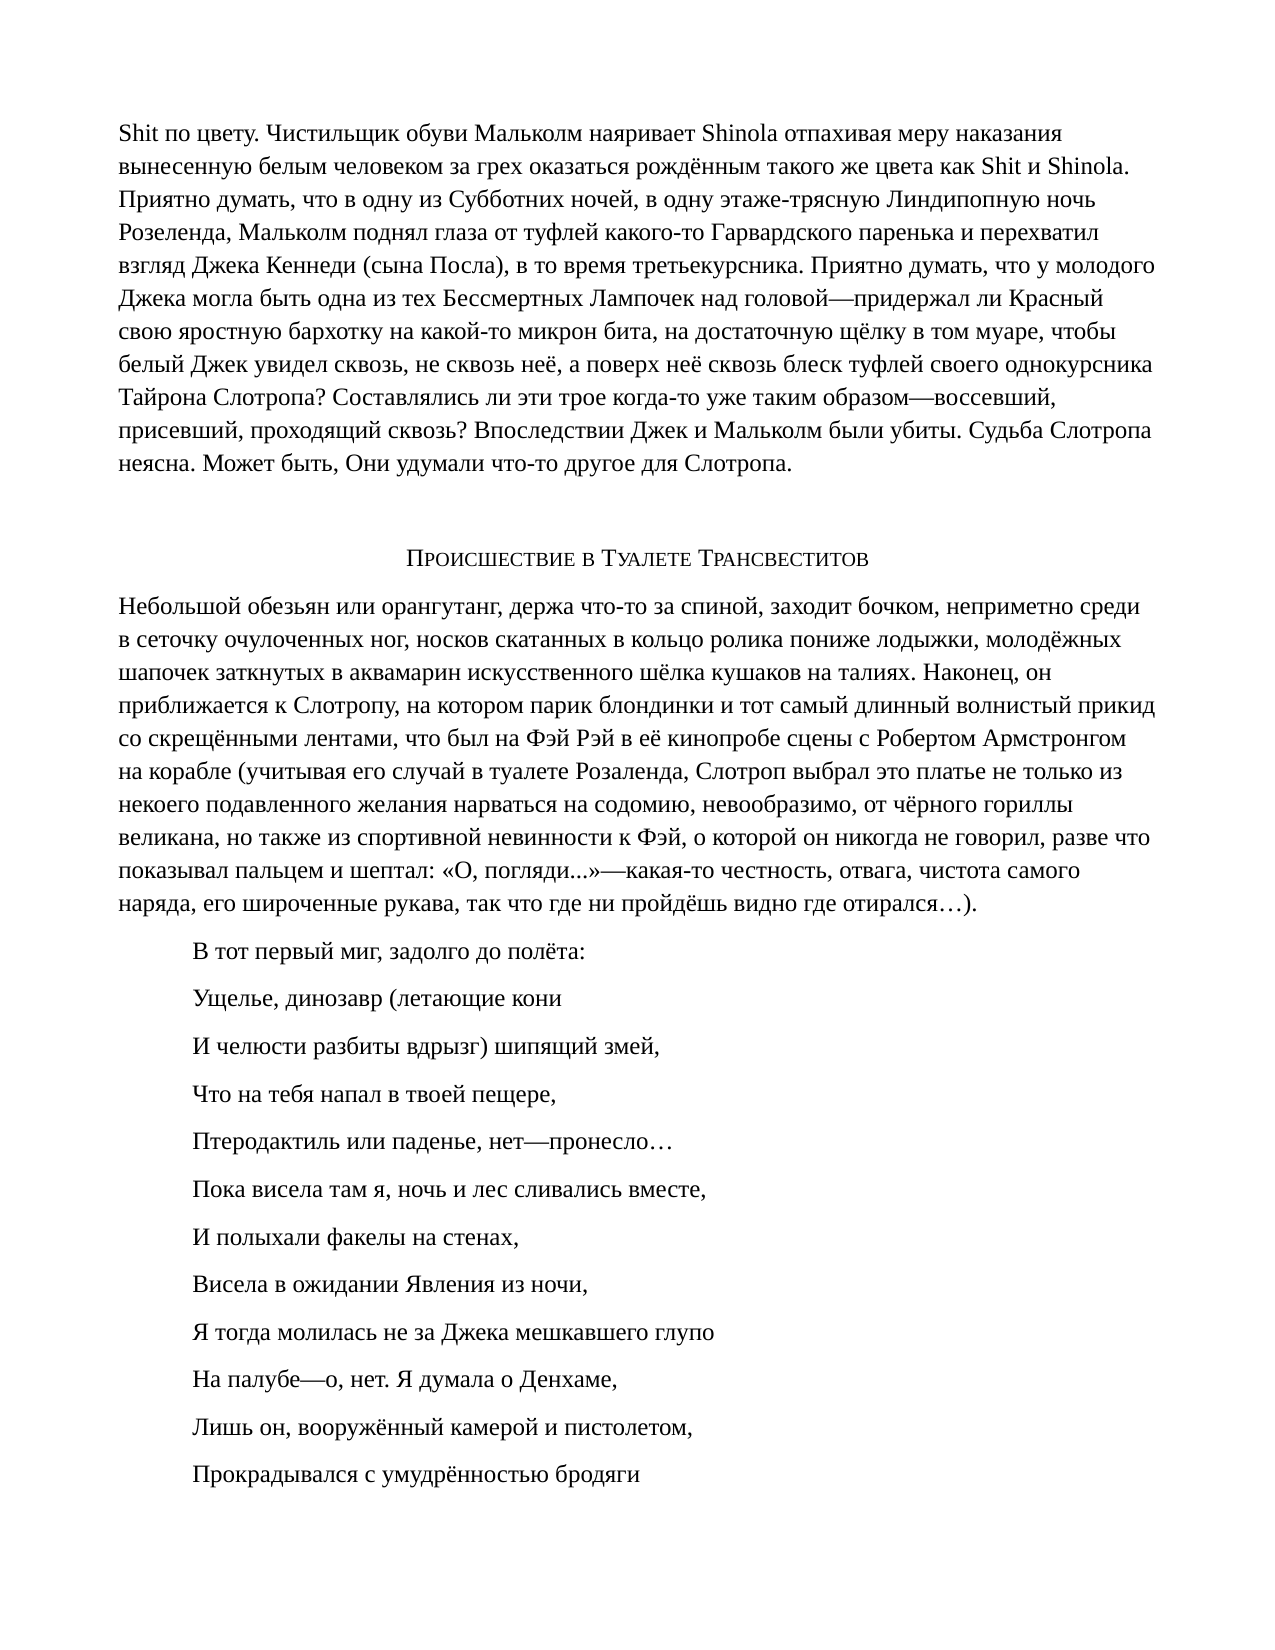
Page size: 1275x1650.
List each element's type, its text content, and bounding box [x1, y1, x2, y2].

text Ущелье, динозавр (летающие кони [192, 983, 1157, 1012]
text Небольшой обезьян или орангутанг, держа что-то за спиной, заходит бочком, неприметно среди в сеточку очулоченных ног, носков скатанных в кольцо ролика пониже лодыжки, молодёжных шапочек заткнутых в аквамарин искусственного шёлка кушаков на талиях. Наконец, он приближается к Слотропу, на котором парик блондинки и тот самый длинный волнистый прикид со скрещёнными лентами, что был на Фэй Рэй в её кинопробе сцены с Робертом Армстронгом на корабле (учитывая его случай в туалете Розаленда, Слотроп выбрал это платье не только из некоего подавленного желания нарваться на содомию, невообразимо, от чёрного гориллы великана, но также из спортивной невинности к Фэй, о которой он никогда не говорил, разве что показывал пальцем и шептал: «О, погляди...»—какая-то честность, отвага, чистота самого наряда, его широченные рукава, так что где ни пройдёшь видно где отирался…). [118, 591, 1157, 917]
text В тот первый миг, задолго до полёта: [192, 936, 1157, 965]
text Происшествие в Туалете Трансвеститов [118, 543, 1157, 572]
text Лишь он, вооружённый камерой и пистолетом, [192, 1412, 1157, 1441]
text Птеродактиль или паденье, нет—пронесло… [192, 1126, 1157, 1155]
text Что на тебя напал в твоей пещере, [192, 1079, 1157, 1107]
text Я тогда молилась не за Джека мешкавшего глупо [192, 1317, 1157, 1346]
text И челюсти разбиты вдрызг) шипящий змей, [192, 1031, 1157, 1060]
text Shit по цвету. Чистильщик обуви Мальколм наяривает Shinola отпахивая меру наказания вынесенную белым человеком за грех оказаться рождённым такого же цвета как Shit и Shinola. Приятно думать, что в одну из Субботних ночей, в одну этаже-трясную Линдипопную ночь Розеленда, Мальколм поднял глаза от туфлей какого-то Гарвардского паренька и перехватил взгляд Джека Кеннеди (сына Посла), в то время третьекурсника. Приятно думать, что у молодого Джека могла быть одна из тех Бессмертных Лампочек над головой—придержал ли Красный свою яростную бархотку на какой-то микрон бита, на достаточную щёлку в том муаре, чтобы белый Джек увидел сквозь, не сквозь неё, а поверх неё сквозь блеск туфлей своего однокурсника Тайрона Слотропа? Составлялись ли эти трое когда-то уже таким образом—воссевший, присевший, проходящий сквозь? Впоследствии Джек и Мальколм были убиты. Судьба Слотропа неясна. Может быть, Они удумали что-то другое для Слотропа. [118, 118, 1157, 477]
text И полыхали факелы на стенах, [192, 1222, 1157, 1250]
text Висела в ожидании Явления из ночи, [192, 1269, 1157, 1298]
text Пока висела там я, ночь и лес сливались вместе, [192, 1174, 1157, 1203]
text Прокрадывался с умудрённостью бродяги [192, 1459, 1157, 1488]
text На палубе—о, нет. Я думала о Денхаме, [192, 1364, 1157, 1393]
